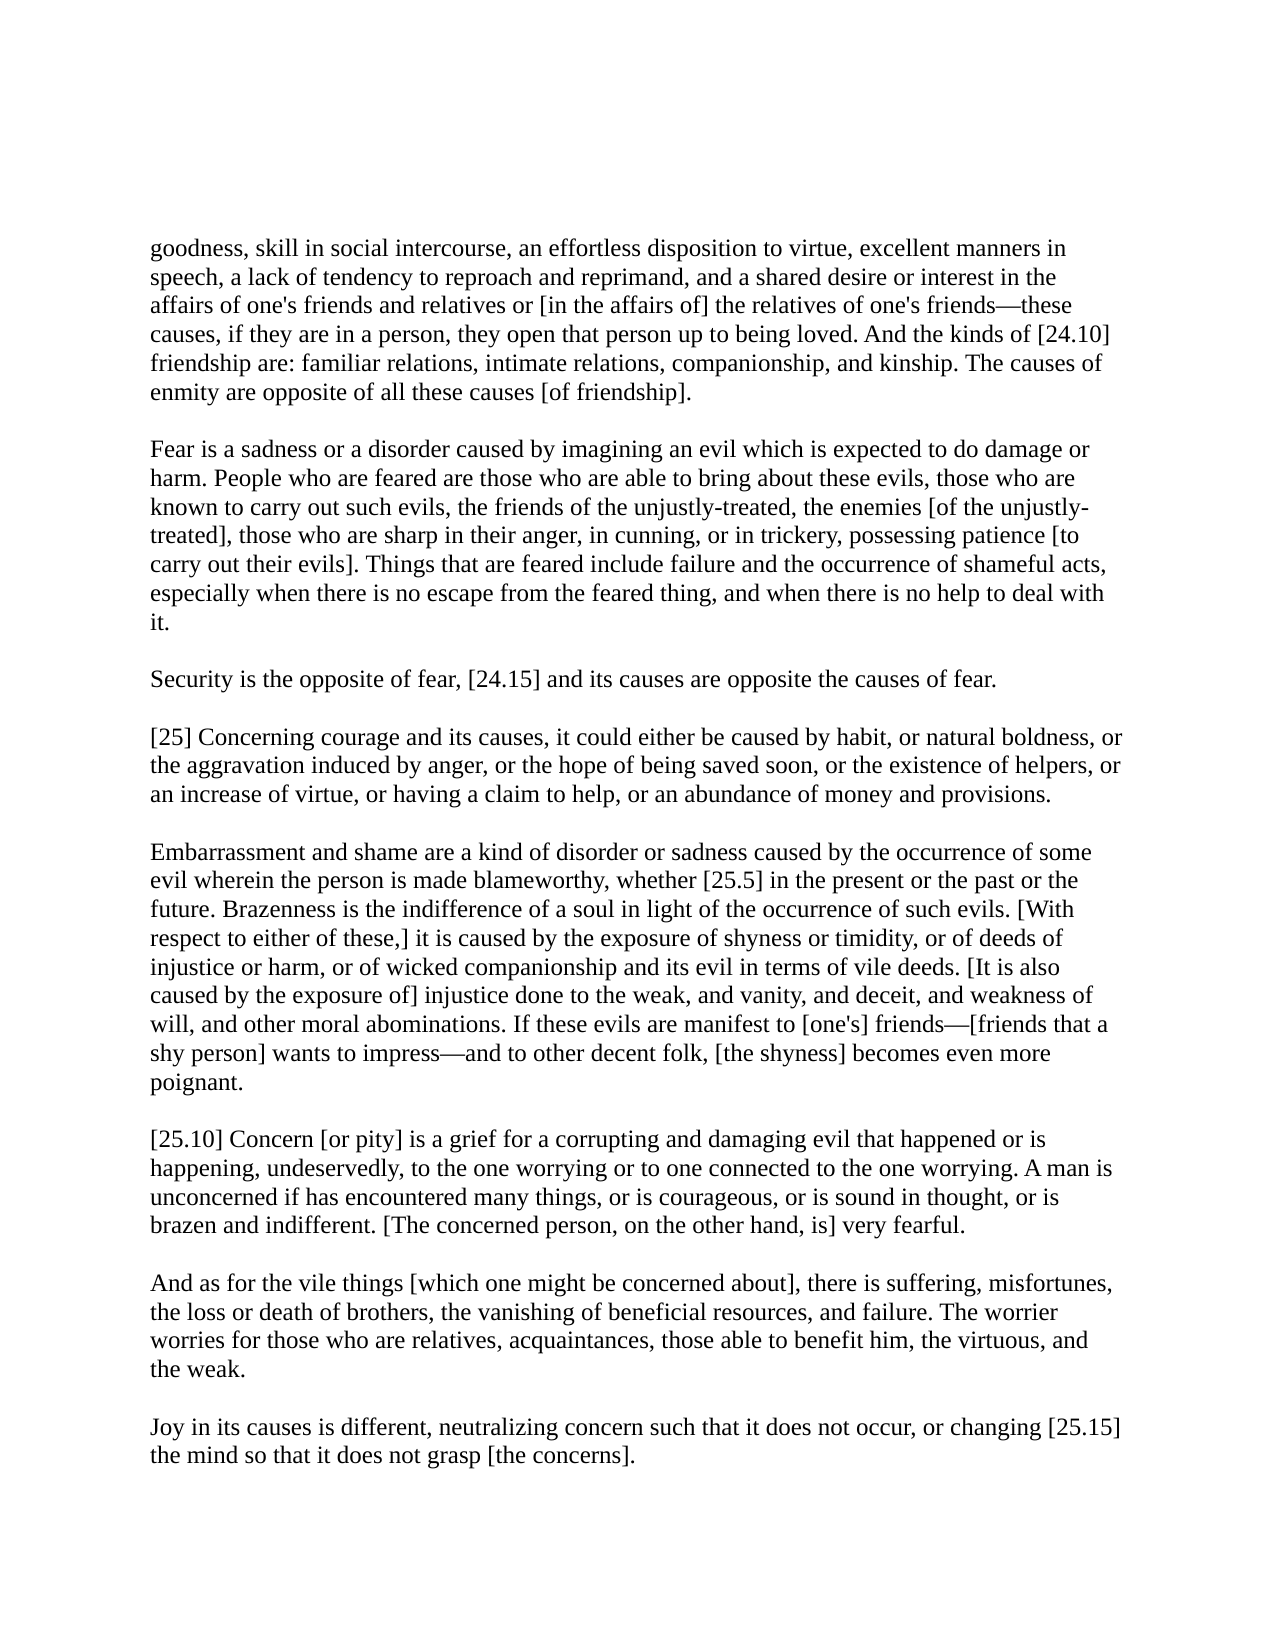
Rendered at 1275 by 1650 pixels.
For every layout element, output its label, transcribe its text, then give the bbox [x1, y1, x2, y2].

text And as for the vile things [which one might be concerned about], there is suffering, misfortunes, the loss or death of brothers, the vanishing of beneficial resources, and failure. The worrier worries for those who are relatives, acquaintances, those able to benefit him, the virtuous, and the weak. [150, 1268, 1125, 1383]
text [25.10] Concern [or pity] is a grief for a corrupting and damaging evil that happened or is happening, undeservedly, to the one worrying or to one connected to the one worrying. A man is unconcerned if has encountered many things, or is courageous, or is sound in thought, or is brazen and indifferent. [The concerned person, on the other hand, is] very fearful. [150, 1124, 1125, 1239]
text Security is the opposite of fear, [24.15] and its causes are opposite the causes of fear. [150, 664, 1125, 693]
text Fear is a sadness or a disorder caused by imagining an evil which is expected to do damage or harm. People who are feared are those who are able to bring about these evils, those who are known to carry out such evils, the friends of the unjustly-treated, the enemies [of the unjustly-treated], those who are sharp in their anger, in cunning, or in trickery, possessing patience [to carry out their evils]. Things that are feared include failure and the occurrence of shameful acts, especially when there is no escape from the feared thing, and when there is no help to deal with it. [150, 434, 1125, 635]
text Embarrassment and shame are a kind of disorder or sadness caused by the occurrence of some evil wherein the person is made blameworthy, whether [25.5] in the present or the past or the future. Brazenness is the indifference of a soul in light of the occurrence of such evils. [With respect to either of these,] it is caused by the exposure of shyness or timidity, or of deeds of injustice or harm, or of wicked companionship and its evil in terms of vile deeds. [It is also caused by the exposure of] injustice done to the weak, and vanity, and deceit, and weakness of will, and other moral abominations. If these evils are manifest to [one's] friends—[friends that a shy person] wants to impress—and to other decent folk, [the shyness] becomes even more poignant. [150, 837, 1125, 1095]
text Joy in its causes is different, neutralizing concern such that it does not occur, or changing [25.15] the mind so that it does not grasp [the concerns]. [150, 1412, 1125, 1469]
text goodness, skill in social intercourse, an effortless disposition to virtue, excellent manners in speech, a lack of tendency to reproach and reprimand, and a shared desire or interest in the affairs of one's friends and relatives or [in the affairs of] the relatives of one's friends—these causes, if they are in a person, they open that person up to being loved. And the kinds of [24.10] friendship are: familiar relations, intimate relations, companionship, and kinship. The causes of enmity are opposite of all these causes [of friendship]. [150, 233, 1125, 405]
text [25] Concerning courage and its causes, it could either be caused by habit, or natural boldness, or the aggravation induced by anger, or the hope of being saved soon, or the existence of helpers, or an increase of virtue, or having a claim to help, or an abundance of money and provisions. [150, 722, 1125, 808]
